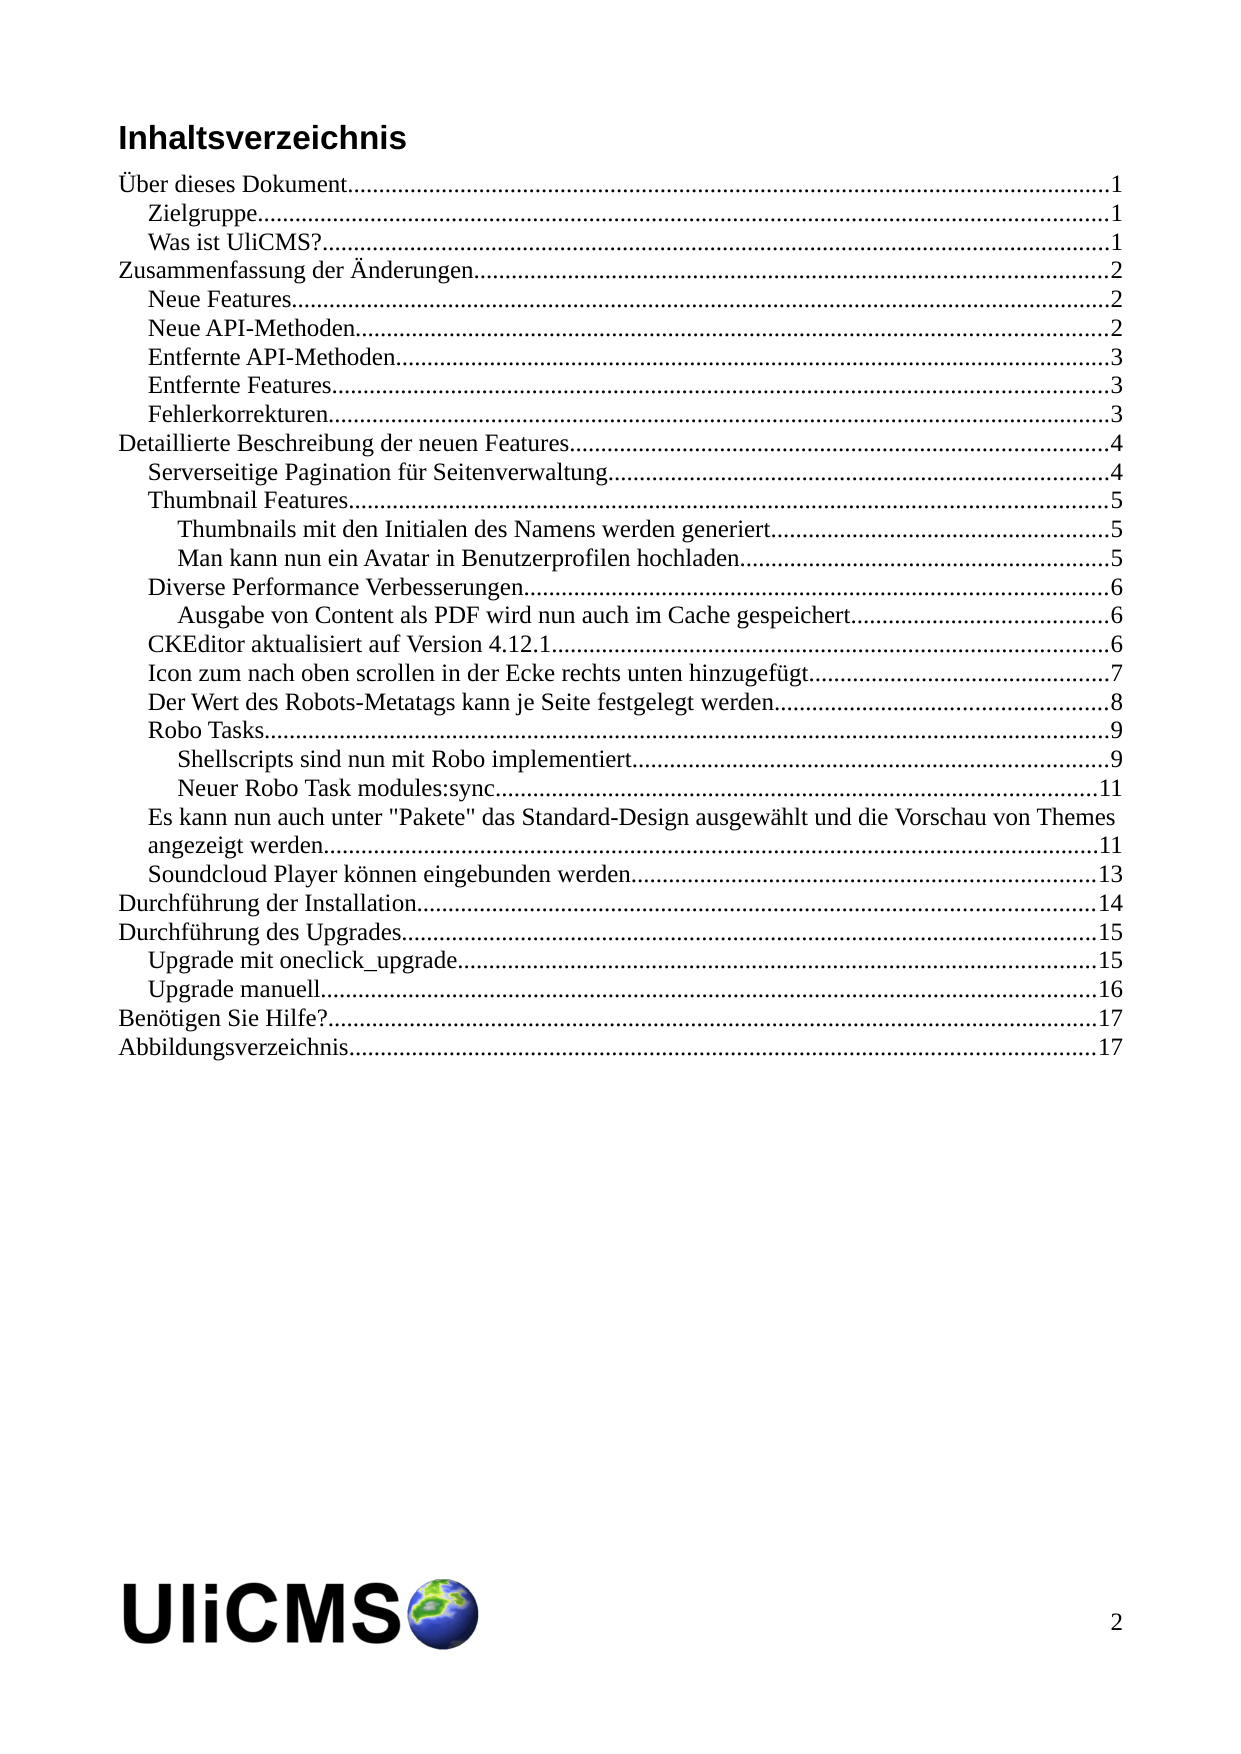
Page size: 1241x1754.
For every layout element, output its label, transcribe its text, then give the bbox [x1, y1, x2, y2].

text Thumbnails mit den Initialen des Namens werden generiert. 5 [177, 514, 1123, 543]
text Abbildungsverzeichnis 17 [118, 1032, 1123, 1060]
picture [118, 1578, 479, 1652]
text Über dieses Dokument 1 [118, 169, 1123, 198]
text Robo Tasks 9 [148, 715, 1123, 744]
text Fehlerkorrekturen 3 [148, 399, 1123, 428]
text Shellscripts sind nun mit Robo implementiert 9 [177, 744, 1123, 773]
text Neuer Robo Task modules:sync 11 [177, 773, 1123, 802]
text Neue Features 2 [148, 284, 1123, 313]
text Upgrade manuell 16 [148, 974, 1123, 1003]
text Entfernte API-Methoden 3 [148, 342, 1123, 370]
subtitle Inhaltsverzeichnis [118, 118, 1123, 157]
text Entfernte Features 3 [148, 370, 1123, 399]
text Icon zum nach oben scrollen in der Ecke rechts unten hinzugefügt 7 [148, 658, 1123, 687]
text Ausgabe von Content als PDF wird nun auch im Cache gespeichert 6 [177, 600, 1123, 629]
text Zusammenfassung der Änderungen 2 [118, 255, 1123, 284]
text Es kann nun auch unter "Pakete" das Standard-Design ausgewählt und die Vorschau von Themes angezeigt werden 11 [148, 802, 1123, 859]
text Soundcloud Player können eingebunden werden 13 [148, 859, 1123, 888]
text Upgrade mit oneclick_upgrade 15 [148, 945, 1123, 974]
text CKEditor aktualisiert auf Version 4.12.1 6 [148, 629, 1123, 658]
text Der Wert des Robots-Metatags kann je Seite festgelegt werden 8 [148, 687, 1123, 715]
text Diverse Performance Verbesserungen 6 [148, 572, 1123, 600]
text Durchführung des Upgrades 15 [118, 917, 1123, 945]
text Man kann nun ein Avatar in Benutzerprofilen hochladen 5 [177, 543, 1123, 572]
text Neue API-Methoden 2 [148, 313, 1123, 342]
text Was ist UliCMS? 1 [148, 227, 1123, 255]
text Benötigen Sie Hilfe? 17 [118, 1003, 1123, 1032]
text Thumbnail Features 5 [148, 485, 1123, 514]
text Durchführung der Installation 14 [118, 888, 1123, 917]
text Zielgruppe 1 [148, 198, 1123, 227]
text Detaillierte Beschreibung der neuen Features 4 [118, 428, 1123, 457]
text Serverseitige Pagination für Seitenverwaltung 4 [148, 457, 1123, 485]
